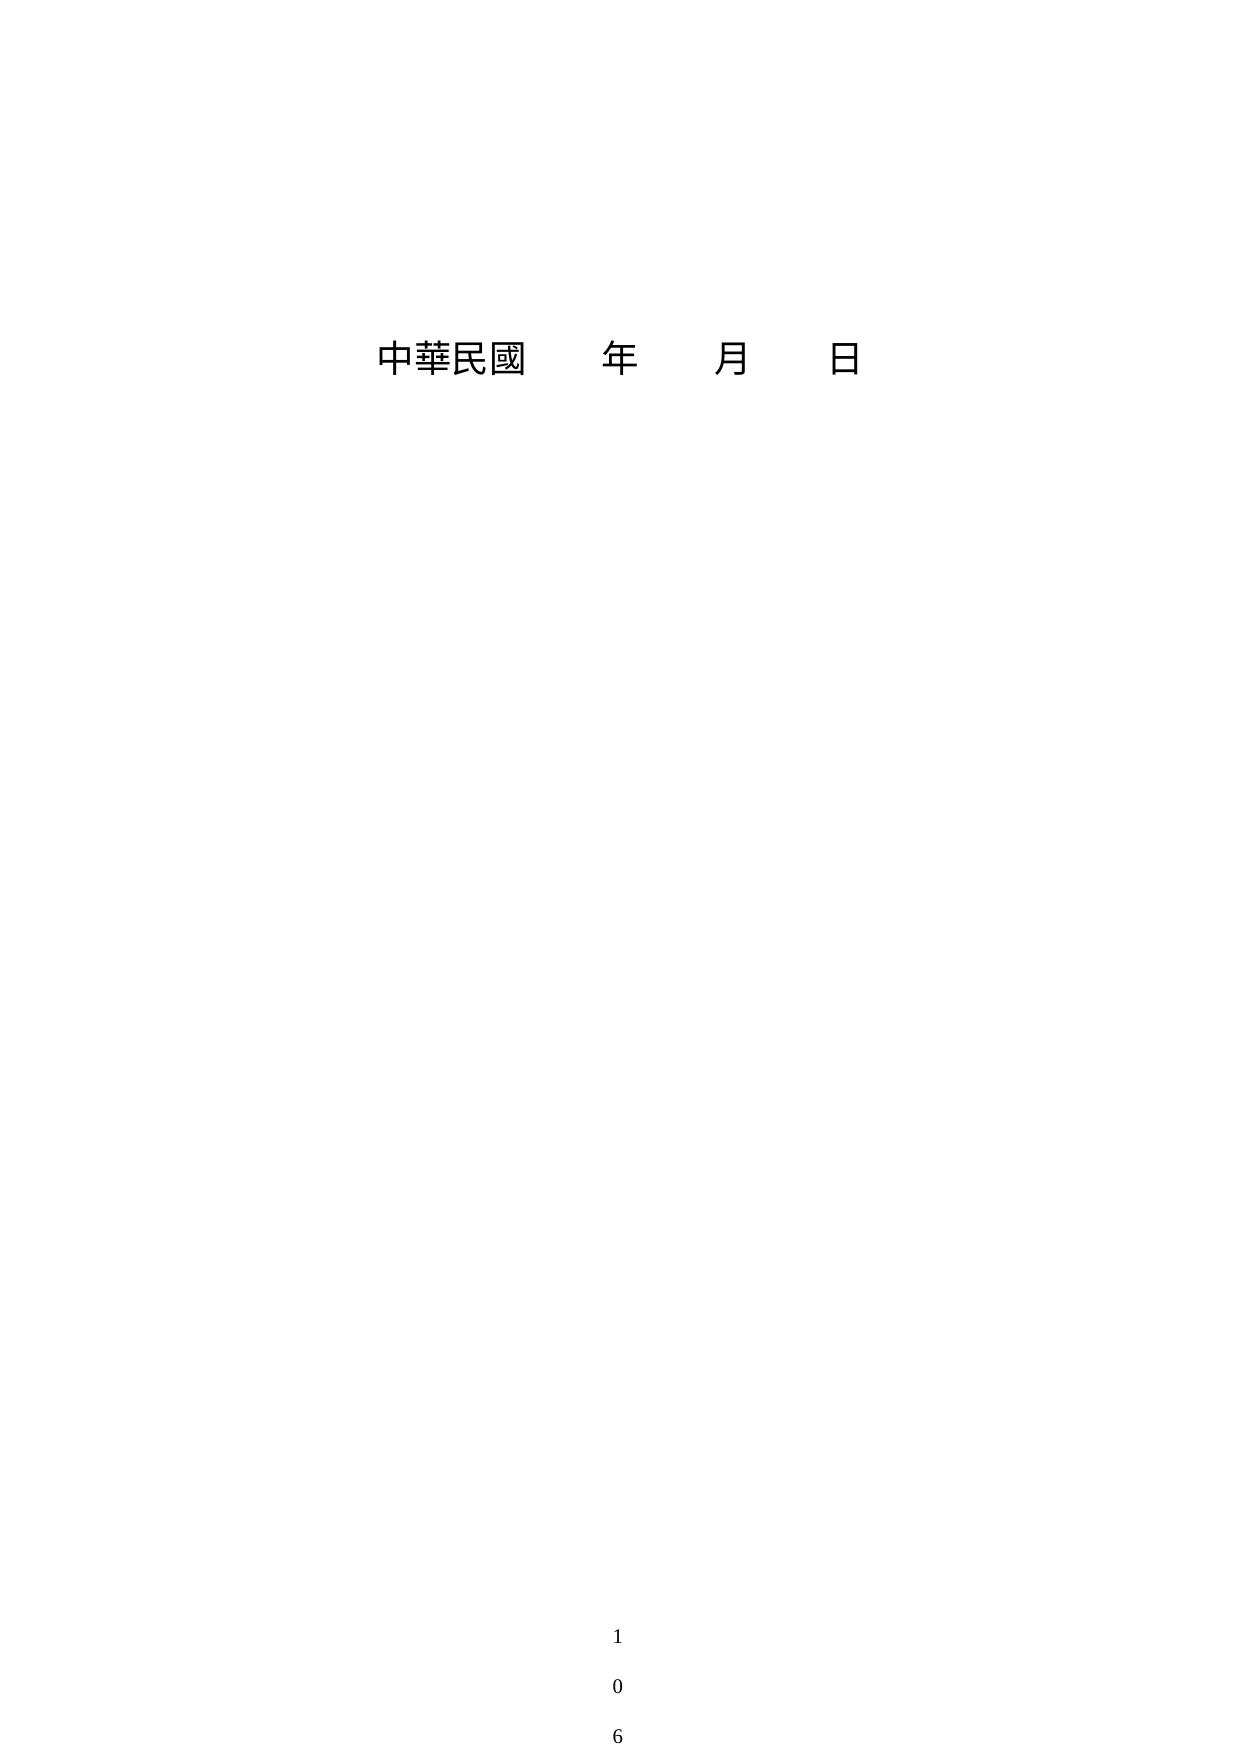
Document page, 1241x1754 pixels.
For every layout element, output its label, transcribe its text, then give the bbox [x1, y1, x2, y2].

text 中華民國 年 月 日 [118, 314, 1122, 377]
